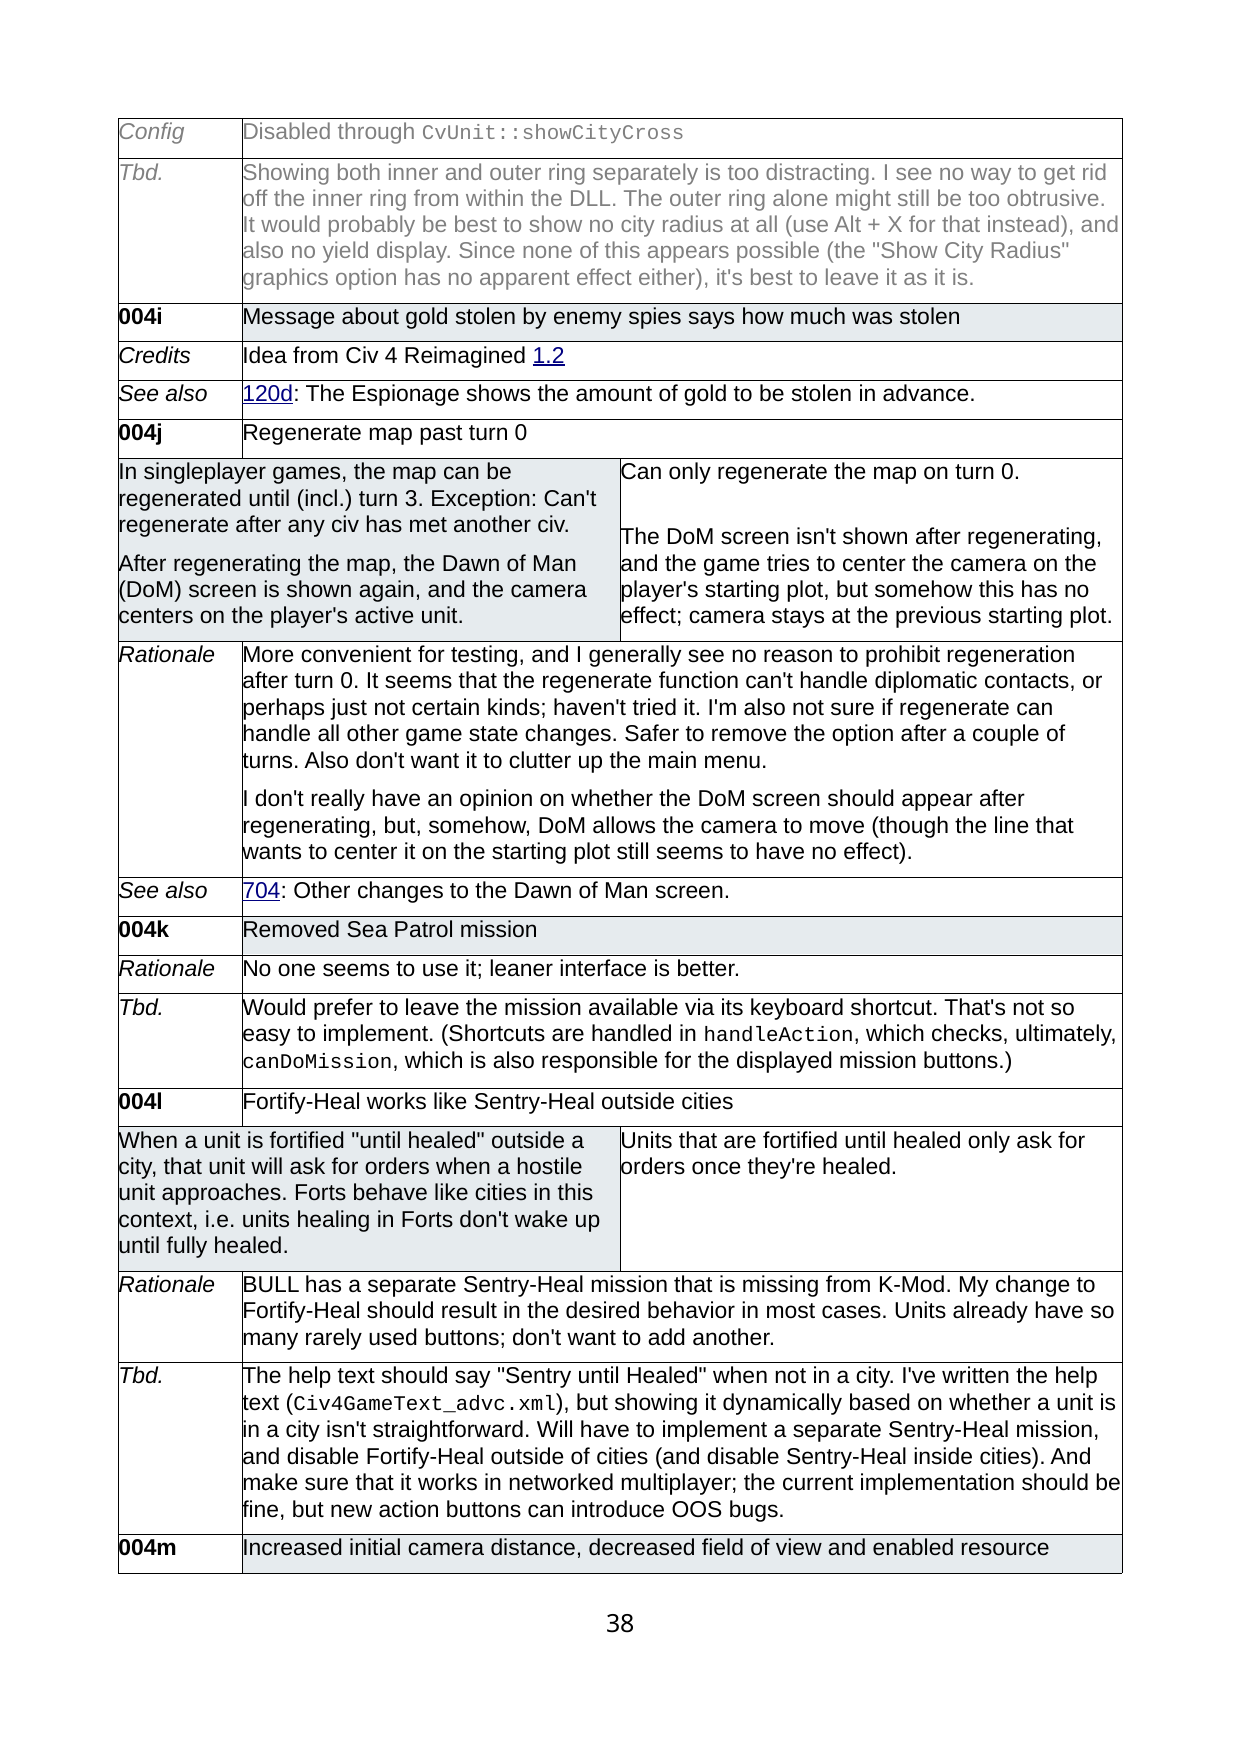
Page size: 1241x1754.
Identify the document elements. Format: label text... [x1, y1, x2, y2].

table_cell Showing both inner and outer ring separately is too distracting. I see no way to get rid off the inner ring from within the DLL. The outer ring alone might still be too obtrusive. It would probably be best to show no city radius at all (use Alt + X for that instead), and also no yield display. Since none of this appears possible (the "Show City Radius" graphics option has no apparent effect either), it's best to leave it as it is. [243, 159, 1122, 303]
table_cell Tbd. [119, 994, 242, 1088]
table_cell Increased initial camera distance, decreased field of view and enabled resource [243, 1535, 1122, 1573]
table_cell No one seems to use it; leaner interface is better. [243, 956, 1122, 993]
table_cell Disabled through CvUnit::showCityCross [243, 119, 1122, 158]
table_cell BULL has a separate Sentry-Heal mission that is missing from K-Mod. My change to Fortify-Heal should result in the desired behavior in most cases. Units already have so many rarely used buttons; don't want to add another. [243, 1272, 1122, 1362]
table_cell 704: Other changes to the Dawn of Man screen. [243, 878, 1122, 916]
table_cell Rationale [119, 1272, 242, 1362]
table_cell Rationale [119, 956, 242, 993]
table_cell 004j [119, 420, 242, 458]
table_cell Can only regenerate the map on turn 0. The DoM screen isn't shown after regenerating, and the game tries to center the camera on the player's starting plot, but somehow this has no effect; camera stays at the previous starting plot. [621, 459, 1122, 641]
table_cell More convenient for testing, and I generally see no reason to prohibit regeneration after turn 0. It seems that the regenerate function can't handle diplomatic contacts, or perhaps just not certain kinds; haven't tried it. I'm also not sure if regenerate can handle all other game state changes. Safer to remove the option after a couple of turns. Also don't want it to clutter up the main menu. I don't really have an opinion on whether the DoM screen should appear after regenerating, but, somehow, DoM allows the camera to move (though the line that wants to center it on the starting plot still seems to have no effect). [243, 642, 1122, 877]
table_cell When a unit is fortified "until healed" outside a city, that unit will ask for orders when a hostile unit approaches. Forts behave like cities in this context, i.e. units healing in Forts don't wake up until fully healed. [119, 1127, 620, 1271]
table_cell Config [119, 119, 242, 158]
table_cell 004i [119, 304, 242, 341]
table_cell Message about gold stolen by enemy spies says how much was stolen [243, 304, 1122, 341]
table_cell Tbd. [119, 159, 242, 303]
table_cell Would prefer to leave the mission available via its keyboard shortcut. That's not so easy to implement. (Shortcuts are handled in handleAction, which checks, ultimately, canDoMission, which is also responsible for the displayed mission buttons.) [243, 994, 1122, 1088]
table_cell Regenerate map past turn 0 [243, 420, 1122, 458]
table_cell 120d: The Espionage shows the amount of gold to be stolen in advance. [243, 381, 1122, 419]
table_cell See also [119, 878, 242, 916]
table_cell 004l [119, 1089, 242, 1126]
table_cell Removed Sea Patrol mission [243, 917, 1122, 954]
table_cell 004k [119, 917, 242, 954]
table_cell The help text should say "Sentry until Healed" when not in a city. I've written the help text (Civ4GameText_advc.xml), but showing it dynamically based on whether a unit is in a city isn't straightforward. Will have to implement a separate Sentry-Heal mission, and disable Fortify-Heal outside of cities (and disable Sentry-Heal inside cities). And make sure that it works in networked multiplayer; the current implementation should be fine, but new action buttons can introduce OOS bugs. [243, 1363, 1122, 1534]
table_cell Idea from Civ 4 Reimagined 1.2 [243, 342, 1122, 380]
table_cell Tbd. [119, 1363, 242, 1534]
table_cell 004m [119, 1535, 242, 1573]
table_cell See also [119, 381, 242, 419]
table_cell Fortify-Heal works like Sentry-Heal outside cities [243, 1089, 1122, 1126]
table_cell In singleplayer games, the map can be regenerated until (incl.) turn 3. Exception: Can't regenerate after any civ has met another civ. After regenerating the map, the Dawn of Man (DoM) screen is shown again, and the camera centers on the player's active unit. [119, 459, 620, 641]
table_cell Units that are fortified until healed only ask for orders once they're healed. [621, 1127, 1122, 1271]
table_cell Credits [119, 342, 242, 380]
table_cell Rationale [119, 642, 242, 877]
